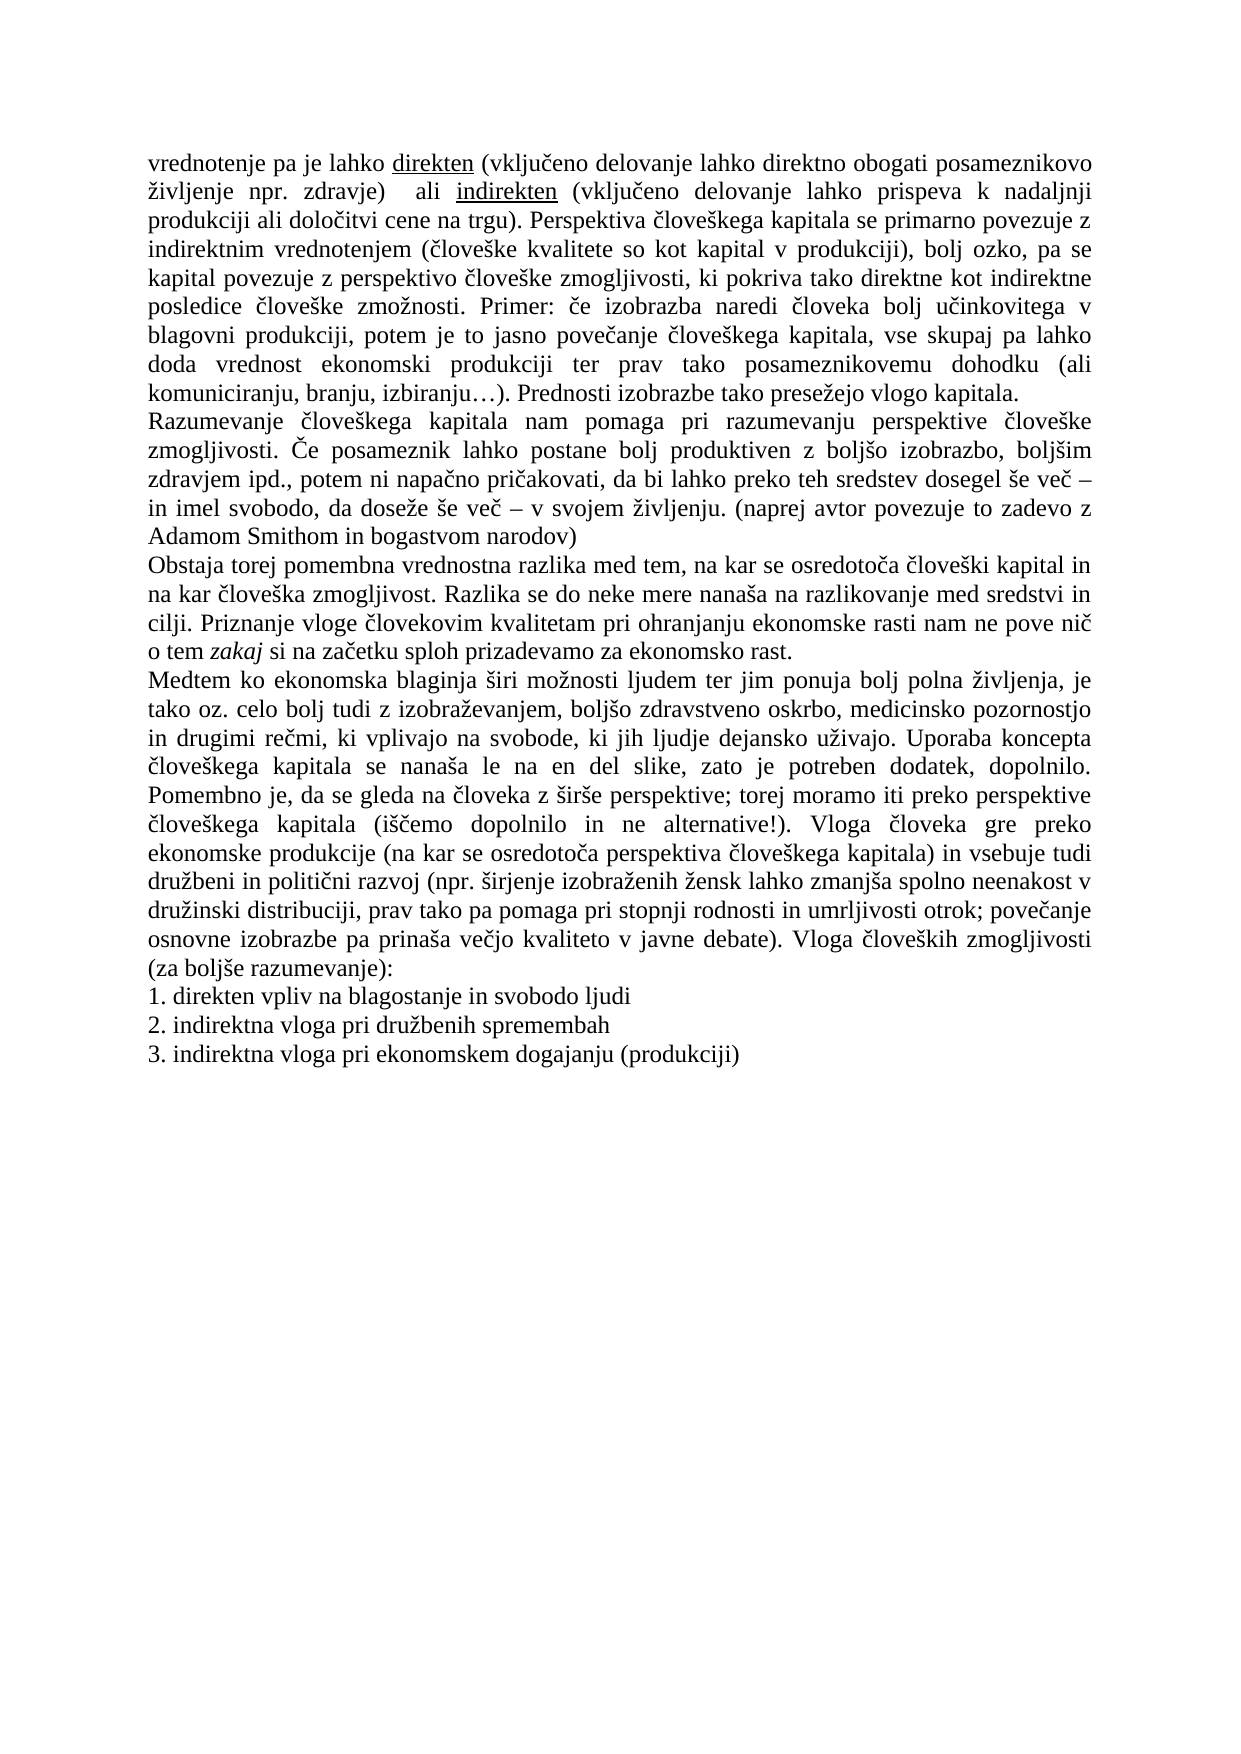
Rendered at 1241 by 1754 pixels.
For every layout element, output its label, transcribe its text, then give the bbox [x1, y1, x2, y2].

text 2. indirektna vloga pri družbenih spremembah [148, 1010, 1092, 1039]
text Obstaja torej pomembna vrednostna razlika med tem, na kar se osredotoča človeški kapital in na kar človeška zmogljivost. Razlika se do neke mere nanaša na razlikovanje med sredstvi in cilji. Priznanje vloge človekovim kvalitetam pri ohranjanju ekonomske rasti nam ne pove nič o tem zakaj si na začetku sploh prizadevamo za ekonomsko rast. [148, 550, 1092, 665]
text 3. indirektna vloga pri ekonomskem dogajanju (produkciji) [148, 1039, 1092, 1068]
text Razumevanje človeškega kapitala nam pomaga pri razumevanju perspektive človeške zmogljivosti. Če posameznik lahko postane bolj produktiven z boljšo izobrazbo, boljšim zdravjem ipd., potem ni napačno pričakovati, da bi lahko preko teh sredstev dosegel še več – in imel svobodo, da doseže še več – v svojem življenju. (naprej avtor povezuje to zadevo z Adamom Smithom in bogastvom narodov) [148, 406, 1092, 550]
text vrednotenje pa je lahko direkten (vključeno delovanje lahko direktno obogati posameznikovo življenje npr. zdravje) ali indirekten (vključeno delovanje lahko prispeva k nadaljnji produkciji ali določitvi cene na trgu). Perspektiva človeškega kapitala se primarno povezuje z indirektnim vrednotenjem (človeške kvalitete so kot kapital v produkciji), bolj ozko, pa se kapital povezuje z perspektivo človeške zmogljivosti, ki pokriva tako direktne kot indirektne posledice človeške zmožnosti. Primer: če izobrazba naredi človeka bolj učinkovitega v blagovni produkciji, potem je to jasno povečanje človeškega kapitala, vse skupaj pa lahko doda vrednost ekonomski produkciji ter prav tako posameznikovemu dohodku (ali komuniciranju, branju, izbiranju…). Prednosti izobrazbe tako presežejo vlogo kapitala. [148, 148, 1092, 406]
text 1. direkten vpliv na blagostanje in svobodo ljudi [148, 981, 1092, 1010]
text Medtem ko ekonomska blaginja širi možnosti ljudem ter jim ponuja bolj polna življenja, je tako oz. celo bolj tudi z izobraževanjem, boljšo zdravstveno oskrbo, medicinsko pozornostjo in drugimi rečmi, ki vplivajo na svobode, ki jih ljudje dejansko uživajo. Uporaba koncepta človeškega kapitala se nanaša le na en del slike, zato je potreben dodatek, dopolnilo. Pomembno je, da se gleda na človeka z širše perspektive; torej moramo iti preko perspektive človeškega kapitala (iščemo dopolnilo in ne alternative!). Vloga človeka gre preko ekonomske produkcije (na kar se osredotoča perspektiva človeškega kapitala) in vsebuje tudi družbeni in politični razvoj (npr. širjenje izobraženih žensk lahko zmanjša spolno neenakost v družinski distribuciji, prav tako pa pomaga pri stopnji rodnosti in umrljivosti otrok; povečanje osnovne izobrazbe pa prinaša večjo kvaliteto v javne debate). Vloga človeških zmogljivosti (za boljše razumevanje): [148, 665, 1092, 981]
